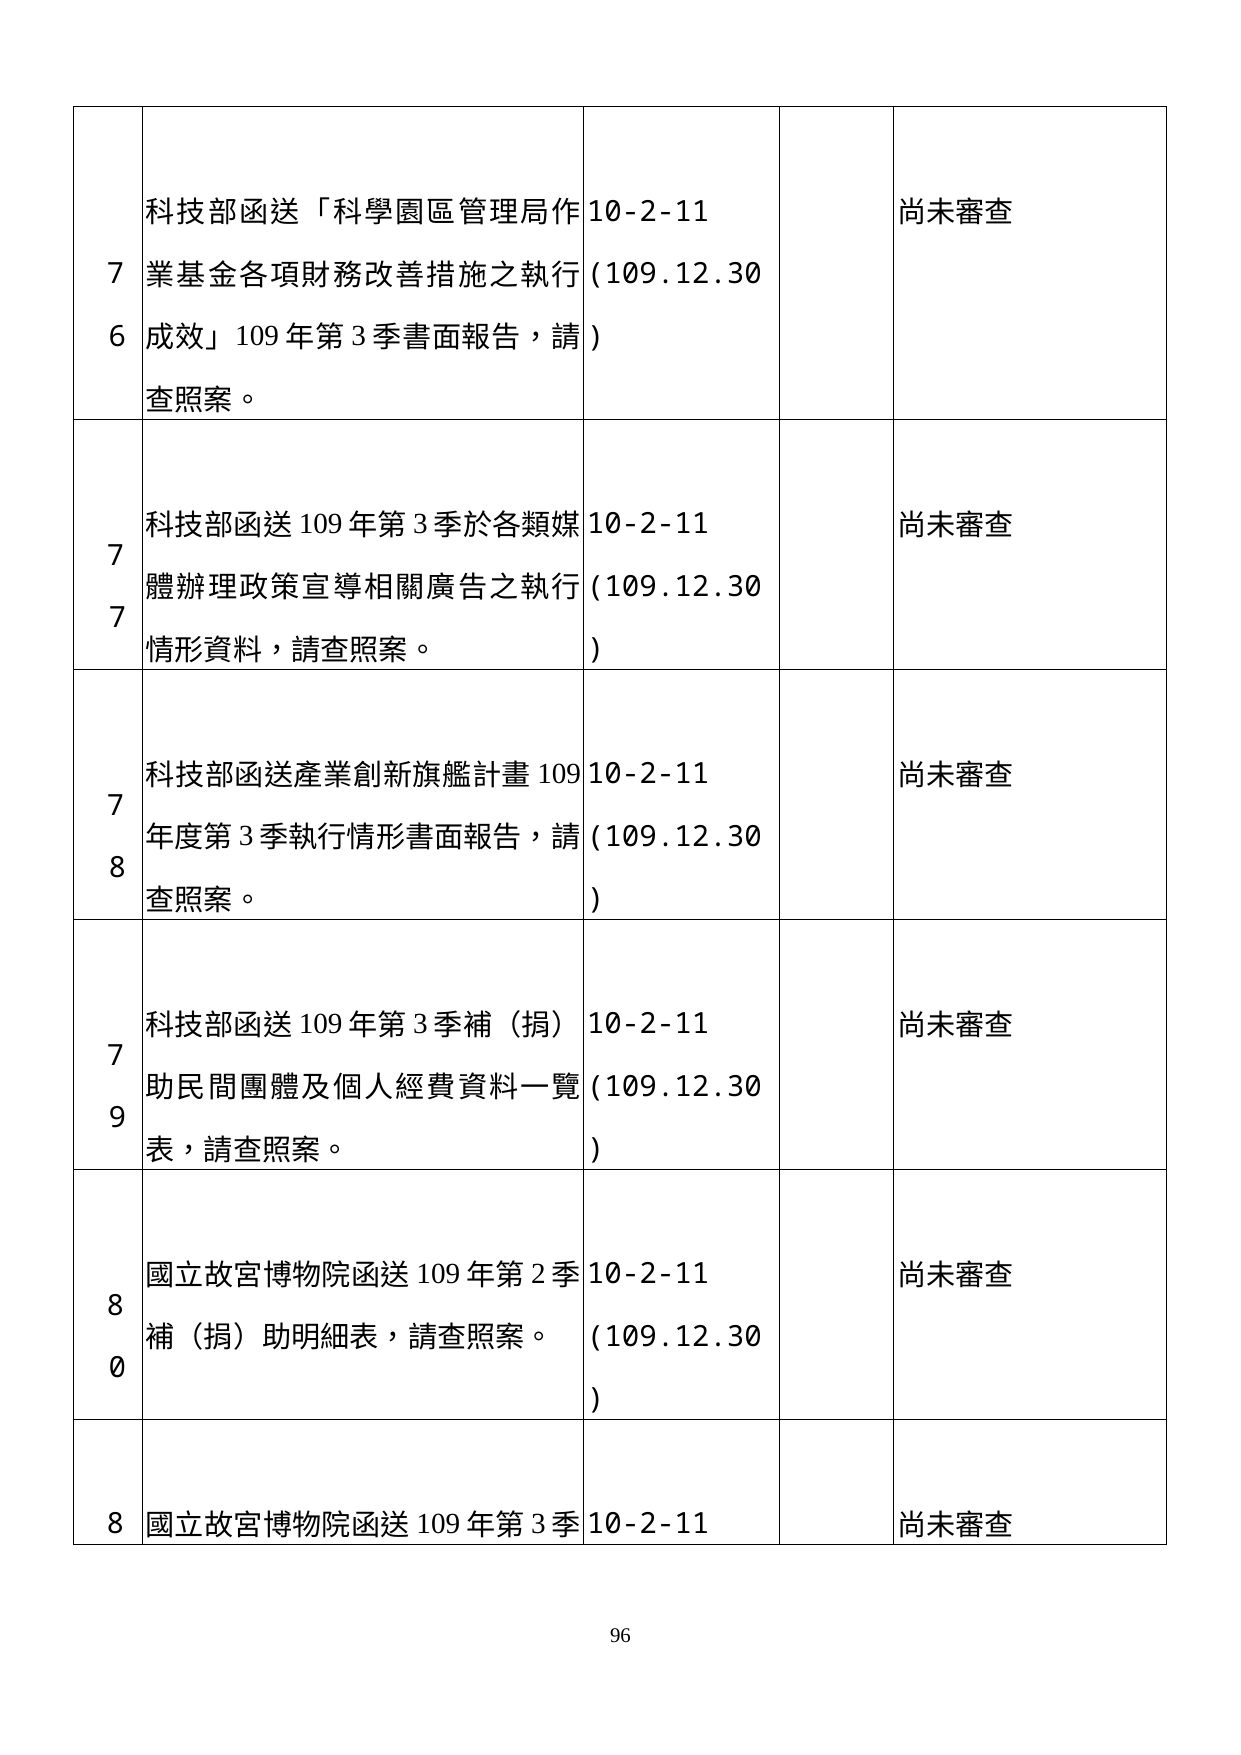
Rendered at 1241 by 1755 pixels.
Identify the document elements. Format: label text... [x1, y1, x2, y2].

table_cell [74, 420, 142, 668]
table_cell [780, 670, 893, 918]
table_cell 尚未審查 [894, 920, 1166, 1168]
table_cell 科技部函送產業創新旗艦計畫109年度第3季執行情形書面報告，請查照案。 [143, 670, 583, 918]
table_cell 尚未審查 [894, 420, 1166, 668]
table_cell [780, 420, 893, 668]
table_cell 科技部函送109年第3季於各類媒體辦理政策宣導相關廣告之執行情形資料，請查照案。 [143, 420, 583, 668]
table_cell 10-2-11 (109.12.30) [584, 1170, 779, 1418]
table_cell [780, 920, 893, 1168]
table_cell 尚未審查 [894, 1420, 1166, 1543]
table_cell 尚未審查 [894, 670, 1166, 918]
table_cell [74, 107, 142, 418]
table_cell [780, 1420, 893, 1543]
table_cell 10-2-11 [584, 1420, 779, 1543]
table_cell 10-2-11 (109.12.30) [584, 670, 779, 918]
table_cell 尚未審查 [894, 107, 1166, 418]
table_cell 科技部函送109年第3季補（捐）助民間團體及個人經費資料一覽表，請查照案。 [143, 920, 583, 1168]
table_cell 尚未審查 [894, 1170, 1166, 1418]
table_cell 國立故宮博物院函送109年第3季 [143, 1420, 583, 1543]
table_cell [74, 920, 142, 1168]
table_cell [780, 107, 893, 418]
table_cell 10-2-11 (109.12.30) [584, 420, 779, 668]
table_cell [74, 1420, 142, 1543]
table_cell 國立故宮博物院函送109年第2季補（捐）助明細表，請查照案。 [143, 1170, 583, 1418]
table_cell [780, 1170, 893, 1418]
table_cell 科技部函送「科學園區管理局作業基金各項財務改善措施之執行成效」109年第3季書面報告，請查照案。 [143, 107, 583, 418]
table_cell 10-2-11 (109.12.30) [584, 920, 779, 1168]
table_cell [74, 1170, 142, 1418]
table_cell [74, 670, 142, 918]
table_cell 10-2-11 (109.12.30) [584, 107, 779, 418]
